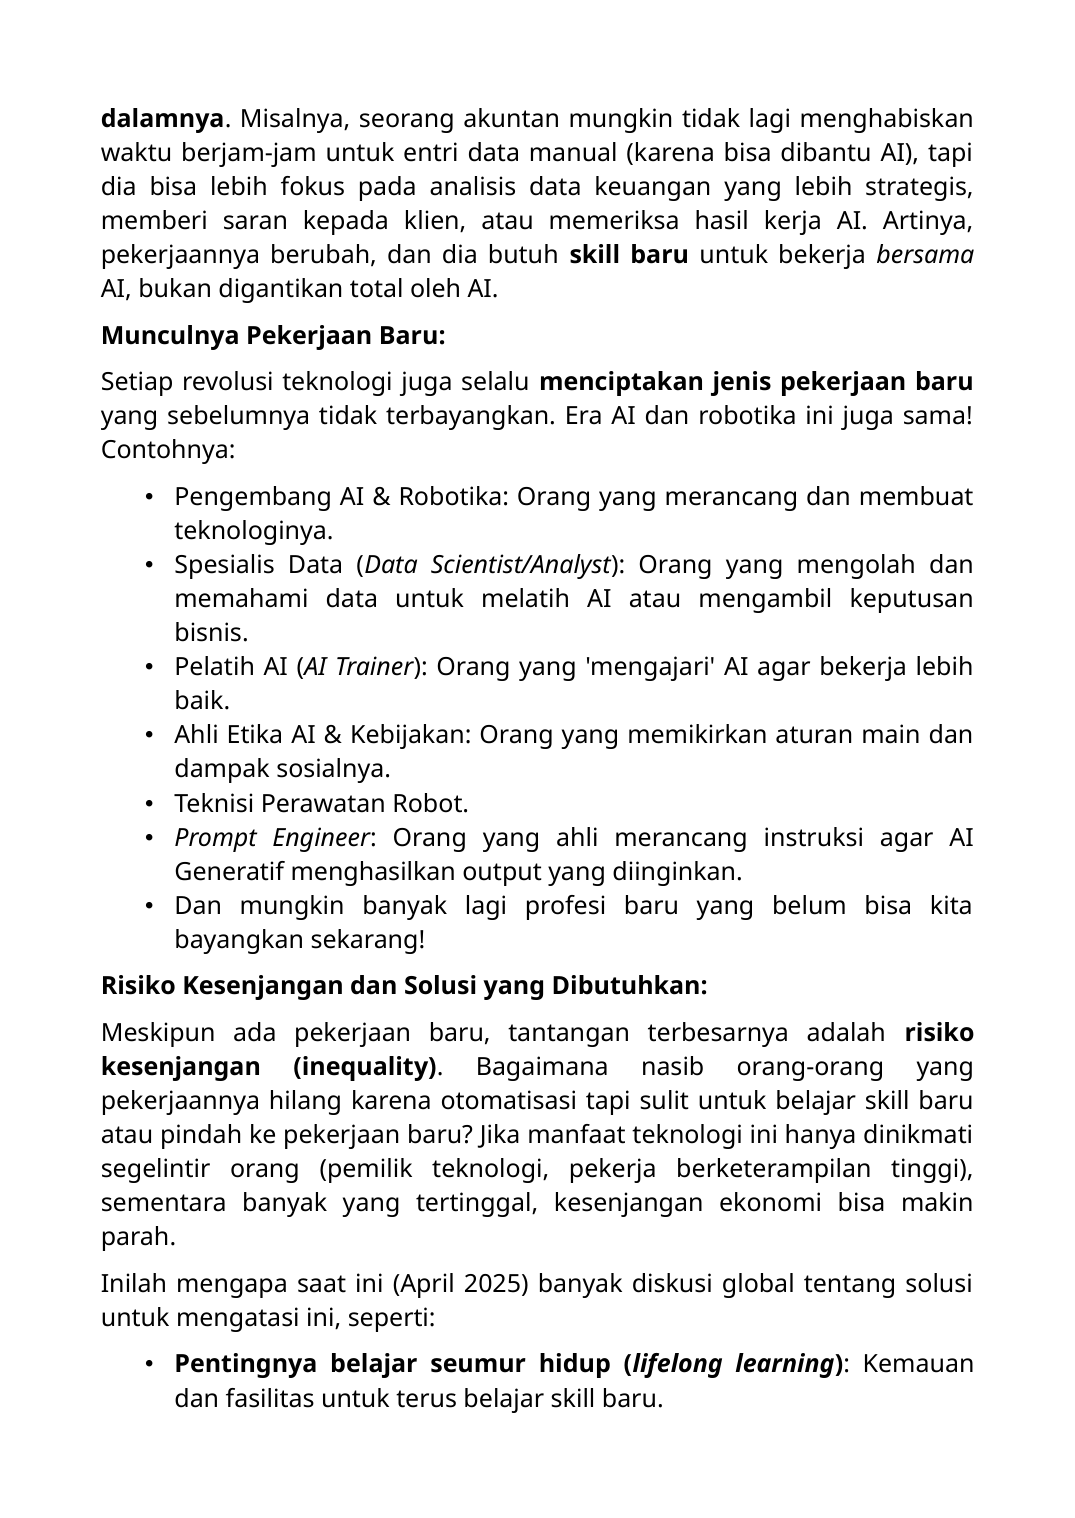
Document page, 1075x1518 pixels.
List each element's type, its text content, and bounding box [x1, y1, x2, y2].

list Pengembang AI & Robotika: Orang yang merancang dan membuat teknologinya. [145, 479, 974, 547]
text Inilah mengapa saat ini (April 2025) banyak diskusi global tentang solusi untuk mengatasi ini, seperti: [101, 1266, 974, 1334]
text Munculnya Pekerjaan Baru: [101, 317, 974, 351]
text Risiko Kesenjangan dan Solusi yang Dibutuhkan: [101, 968, 974, 1002]
text Meskipun ada pekerjaan baru, tantangan terbesarnya adalah risiko kesenjangan (inequality). Bagaimana nasib orang-orang yang pekerjaannya hilang karena otomatisasi tapi sulit untuk belajar skill baru atau pindah ke pekerjaan baru? Jika manfaat teknologi ini hanya dinikmati segelintir orang (pemilik teknologi, pekerja berketerampilan tinggi), sementara banyak yang tertinggal, kesenjangan ekonomi bisa makin parah. [101, 1014, 974, 1253]
list Dan mungkin banyak lagi profesi baru yang belum bisa kita bayangkan sekarang! [145, 887, 974, 956]
list Pelatih AI (AI Trainer): Orang yang 'mengajari' AI agar bekerja lebih baik. [145, 649, 974, 717]
list Spesialis Data (Data Scientist/Analyst): Orang yang mengolah dan memahami data untuk melatih AI atau mengambil keputusan bisnis. [145, 547, 974, 649]
text dalamnya. Misalnya, seorang akuntan mungkin tidak lagi menghabiskan waktu berjam-jam untuk entri data manual (karena bisa dibantu AI), tapi dia bisa lebih fokus pada analisis data keuangan yang lebih strategis, memberi saran kepada klien, atau memeriksa hasil kerja AI. Artinya, pekerjaannya berubah, dan dia butuh skill baru untuk bekerja bersama AI, bukan digantikan total oleh AI. [101, 101, 974, 305]
list Teknisi Perawatan Robot. [145, 785, 974, 819]
text Setiap revolusi teknologi juga selalu menciptakan jenis pekerjaan baru yang sebelumnya tidak terbayangkan. Era AI dan robotika ini juga sama! Contohnya: [101, 364, 974, 466]
list Ahli Etika AI & Kebijakan: Orang yang memikirkan aturan main dan dampak sosialnya. [145, 717, 974, 785]
list Prompt Engineer: Orang yang ahli merancang instruksi agar AI Generatif menghasilkan output yang diinginkan. [145, 819, 974, 887]
list Pentingnya belajar seumur hidup (lifelong learning): Kemauan dan fasilitas untuk terus belajar skill baru. [145, 1346, 974, 1414]
